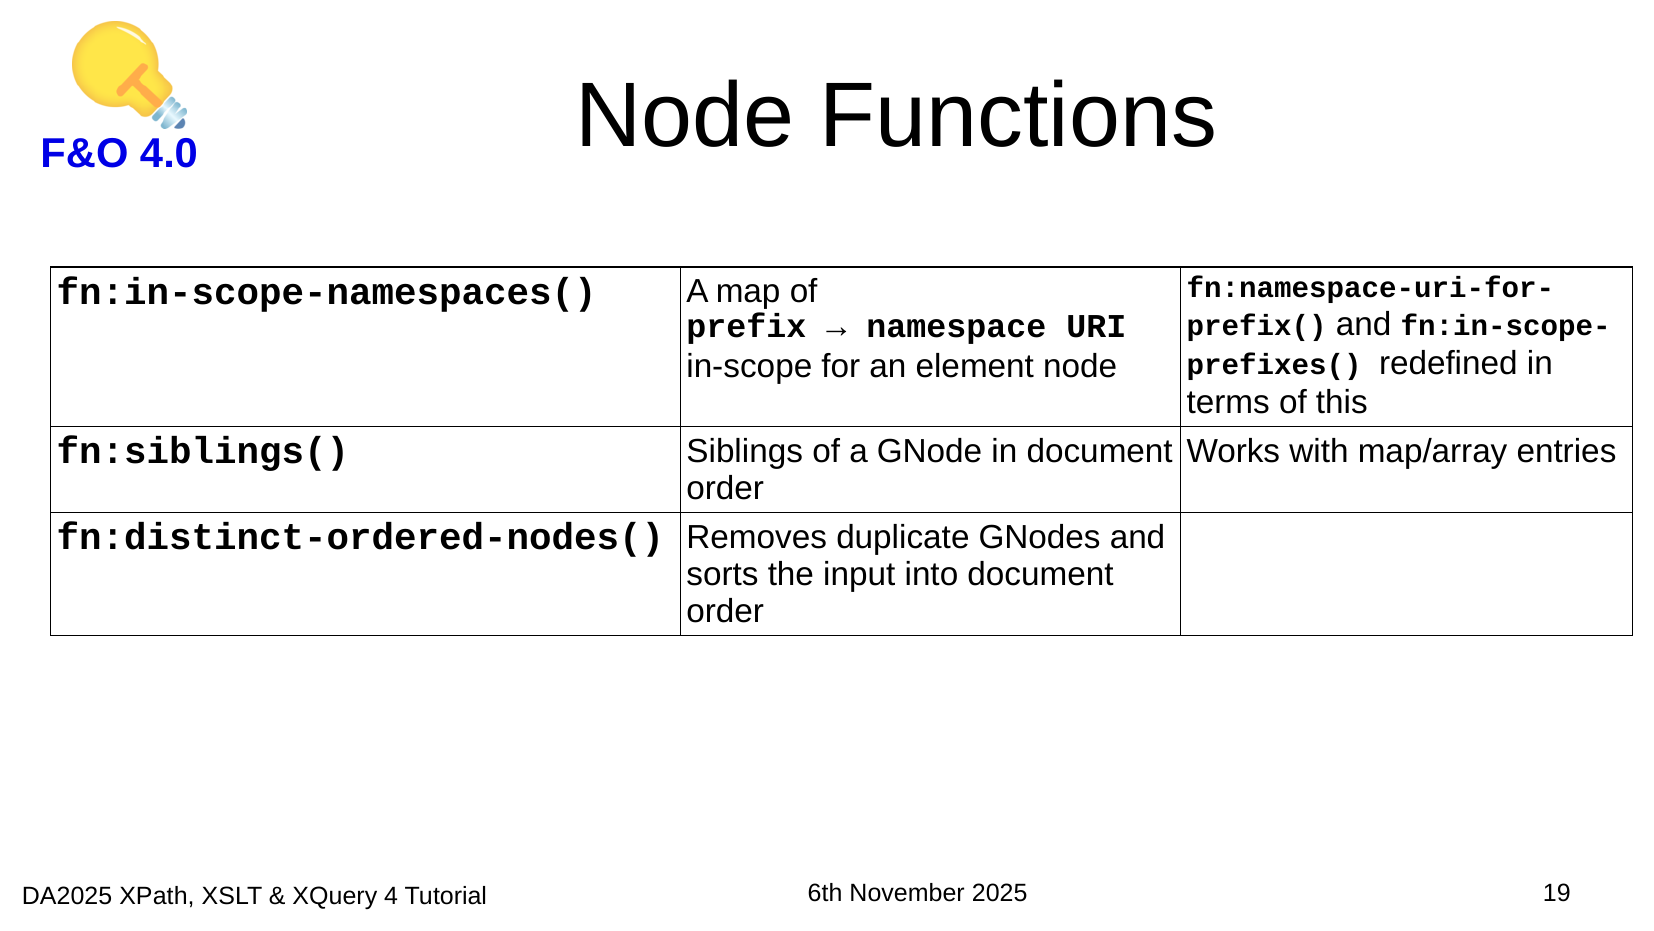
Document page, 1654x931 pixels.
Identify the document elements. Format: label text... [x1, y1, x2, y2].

table_cell [1181, 513, 1632, 635]
title Node Functions [222, 37, 1571, 193]
table_cell Removes duplicate GNodes and sorts the input into document order [681, 513, 1180, 635]
table_cell Works with map/array entries [1181, 427, 1632, 512]
table_cell fn:siblings() [51, 427, 680, 512]
table_cell fn:distinct-ordered-nodes() [51, 513, 680, 635]
table_cell Siblings of a GNode in document order [681, 427, 1180, 512]
picture [72, 21, 187, 129]
table_header fn:in-scope-namespaces() [51, 268, 680, 426]
table_header fn:namespace-uri-for-prefix() and fn:in-scope-prefixes() redefined in terms of this [1181, 268, 1632, 426]
table_header A map of prefix → namespace URI in-scope for an element node [681, 268, 1180, 426]
